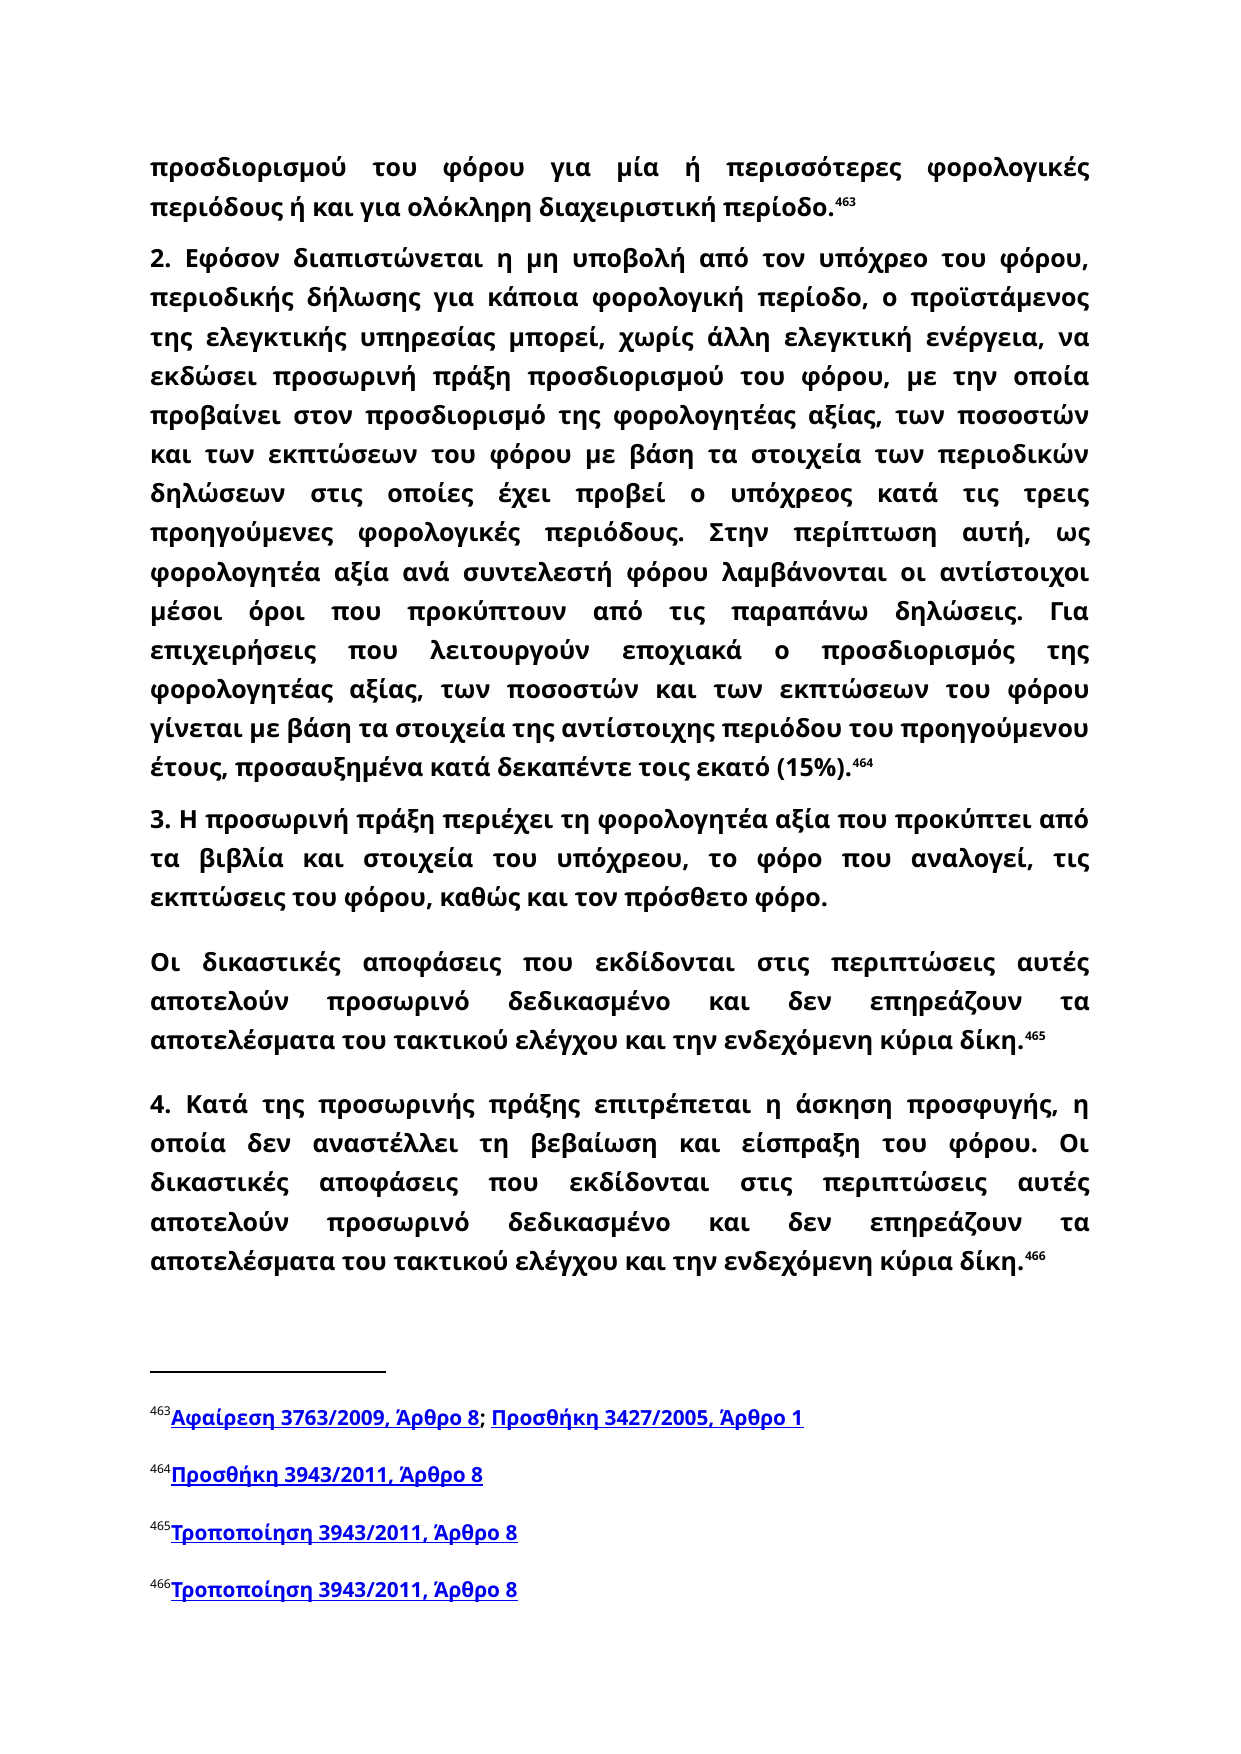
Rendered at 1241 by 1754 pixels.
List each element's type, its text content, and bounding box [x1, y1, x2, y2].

text 4. Κατά της προσωρινής πράξης επιτρέπεται η άσκηση προσφυγής, η οποία δεν αναστέλλει τη βεβαίωση και είσπραξη του φόρου. Οι δικαστικές αποφάσεις που εκδίδονται στις περιπτώσεις αυτές αποτελούν προσωρινό δεδικασμένο και δεν επηρεάζουν τα αποτελέσματα του τακτικού ελέγχου και την ενδεχόμενη κύρια δίκη. [150, 1087, 1090, 1277]
text Προσθήκη 3943/2011, Άρθρο 8 [150, 1460, 1090, 1489]
text Οι δικαστικές αποφάσεις που εκδίδονται στις περιπτώσεις αυτές αποτελούν προσωρινό δεδικασμένο και δεν επηρεάζουν τα αποτελέσματα του τακτικού ελέγχου και την ενδεχόμενη κύρια δίκη. [150, 944, 1090, 1057]
text Τροποποίηση 3943/2011, Άρθρο 8 [150, 1518, 1090, 1546]
text Τροποποίηση 3943/2011, Άρθρο 8 [150, 1576, 1090, 1604]
text Αφαίρεση 3763/2009, Άρθρο 8; Προσθήκη 3427/2005, Άρθρο 1 [150, 1403, 1090, 1431]
text προσδιορισμού του φόρου για μία ή περισσότερες φορολογικές περιόδους ή και για ολόκληρη διαχειριστική περίοδο. [150, 150, 1090, 223]
text 3. Η προσωρινή πράξη περιέχει τη φορολογητέα αξία που προκύπτει από τα βιβλία και στοιχεία του υπόχρεου, το φόρο που αναλογεί, τις εκπτώσεις του φόρου, καθώς και τον πρόσθετο φόρο. [150, 802, 1090, 914]
text 2. Εφόσον διαπιστώνεται η μη υποβολή από τον υπόχρεο του φόρου, περιοδικής δήλωσης για κάποια φορολογική περίοδο, ο προϊστάμενος της ελεγκτικής υπηρεσίας μπορεί, χωρίς άλλη ελεγκτική ενέργεια, να εκδώσει προσωρινή πράξη προσδιορισμού του φόρου, με την οποία προβαίνει στον προσδιορισμό της φορολογητέας αξίας, των ποσοστών και των εκπτώσεων του φόρου με βάση τα στοιχεία των περιοδικών δηλώσεων στις οποίες έχει προβεί ο υπόχρεος κατά τις τρεις προηγούμενες φορολογικές περιόδους. Στην περίπτωση αυτή, ως φορολογητέα αξία ανά συντελεστή φόρου λαμβάνονται οι αντίστοιχοι μέσοι όροι που προκύπτουν από τις παραπάνω δηλώσεις. Για επιχειρήσεις που λειτουργούν εποχιακά ο προσδιορισμός της φορολογητέας αξίας, των ποσοστών και των εκπτώσεων του φόρου γίνεται με βάση τα στοιχεία της αντίστοιχης περιόδου του προηγούμενου έτους, προσαυξημένα κατά δεκαπέντε τοις εκατό (15%). [150, 241, 1090, 784]
